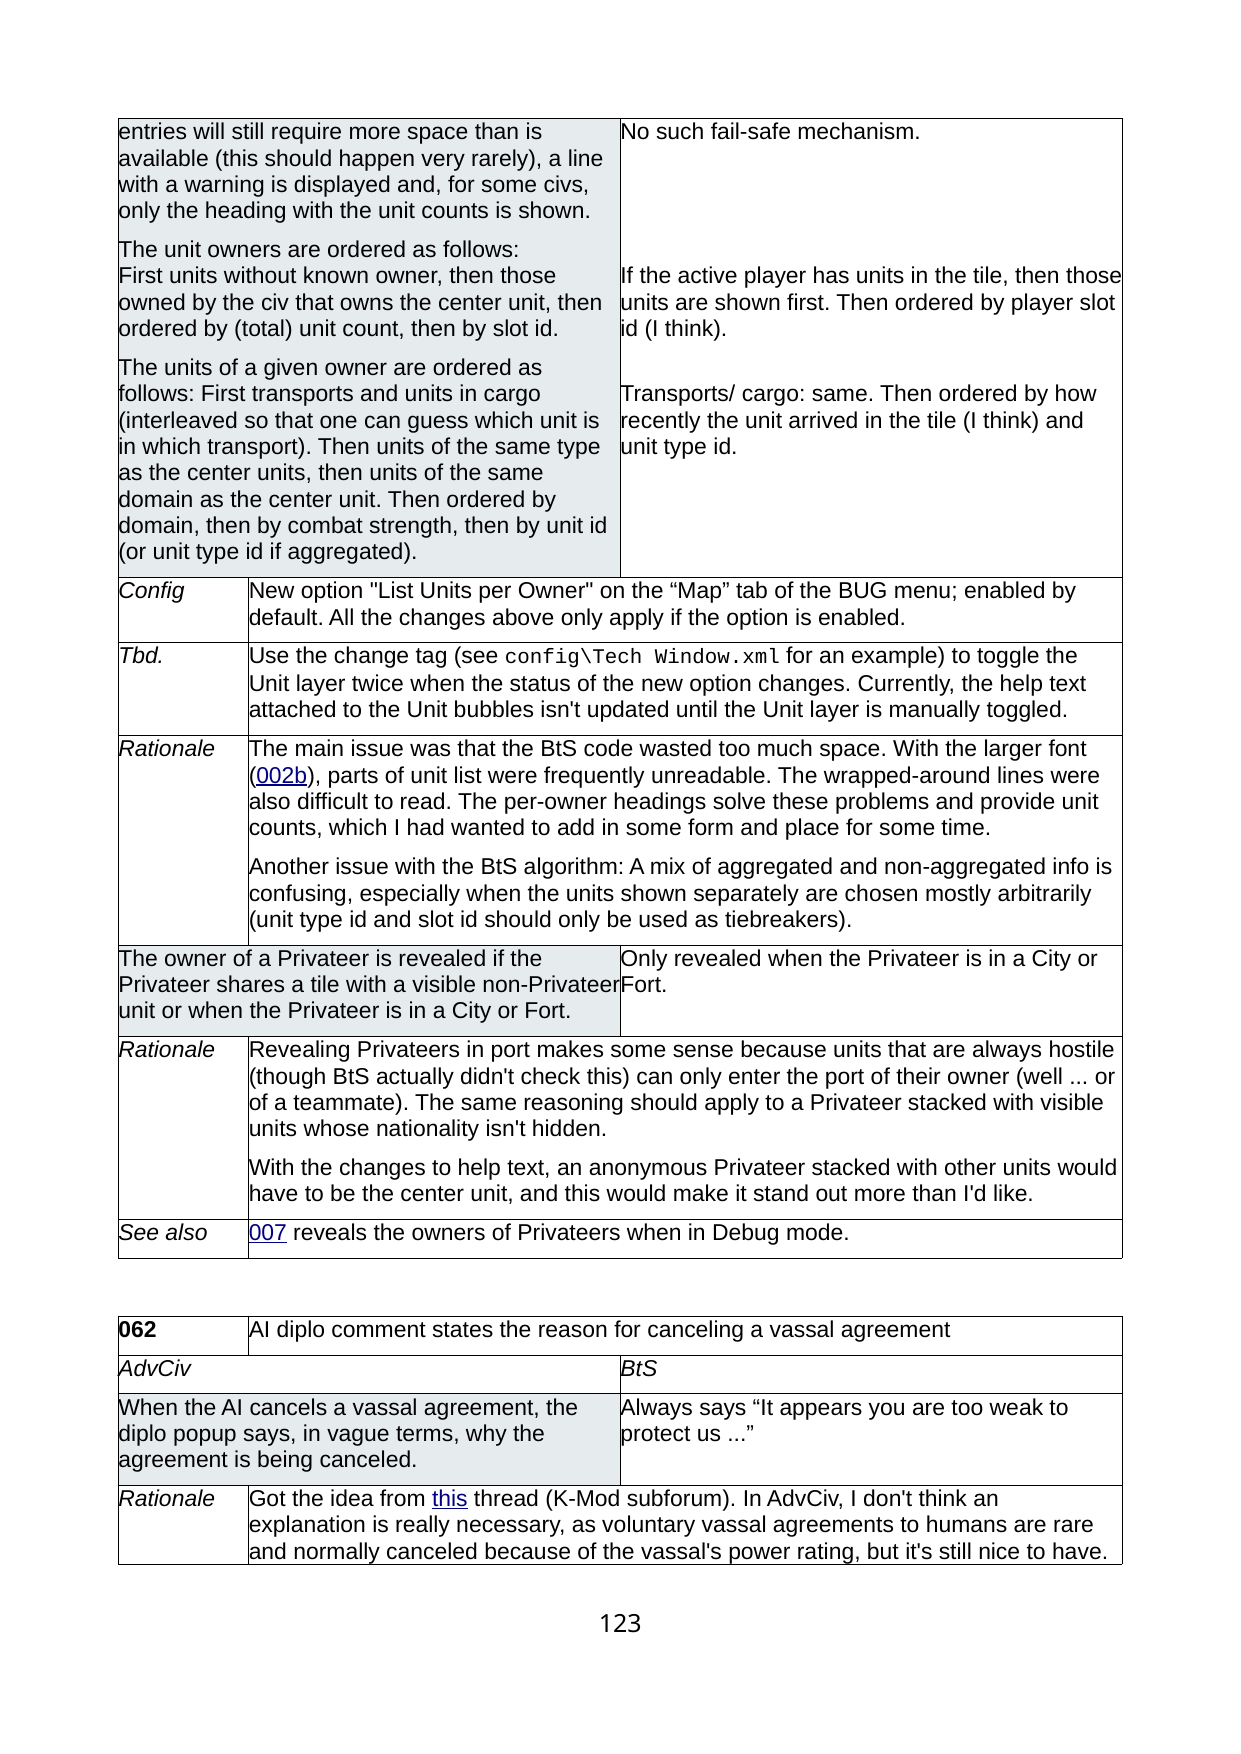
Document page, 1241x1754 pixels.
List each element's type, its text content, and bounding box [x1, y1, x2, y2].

table_cell Rationale [119, 1037, 248, 1219]
table_cell Revealing Privateers in port makes some sense because units that are always hostile (though BtS actually didn't check this) can only enter the port of their owner (well ... or of a teammate). The same reasoning should apply to a Privateer stacked with visible units whose nationality isn't hidden. With the changes to help text, an anonymous Privateer stacked with other units would have to be the center unit, and this would make it stand out more than I'd like. [249, 1037, 1122, 1219]
table_cell The main issue was that the BtS code wasted too much space. With the larger font (002b), parts of unit list were frequently unreadable. The wrapped-around lines were also difficult to read. The per-owner headings solve these problems and provide unit counts, which I had wanted to add in some form and place for some time. Another issue with the BtS algorithm: A mix of aggregated and non-aggregated info is confusing, especially when the units shown separately are chosen mostly arbitrarily (unit type id and slot id should only be used as tiebreakers). [249, 736, 1122, 944]
table_cell Rationale [119, 1486, 248, 1564]
table_cell Always says “It appears you are too weak to protect us ...” [621, 1394, 1122, 1485]
table_cell entries will still require more space than is available (this should happen very rarely), a line with a warning is displayed and, for some civs, only the heading with the unit counts is shown. The unit owners are ordered as follows: First units without known owner, then those owned by the civ that owns the center unit, then ordered by (total) unit count, then by slot id. The units of a given owner are ordered as follows: First transports and units in cargo (interleaved so that one can guess which unit is in which transport). Then units of the same type as the center units, then units of the same domain as the center unit. Then ordered by domain, then by combat strength, then by unit id (or unit type id if aggregated). [119, 119, 620, 577]
table_header AI diplo comment states the reason for canceling a vassal agreement [249, 1317, 1122, 1354]
table_cell Tbd. [119, 643, 248, 735]
table_cell The owner of a Privateer is revealed if the Privateer shares a tile with a visible non-Privateer unit or when the Privateer is in a City or Fort. [119, 946, 620, 1036]
table_cell Config [119, 578, 248, 642]
table_cell Only revealed when the Privateer is in a City or Fort. [621, 946, 1122, 1036]
table_cell BtS [621, 1356, 1122, 1393]
table_cell AdvCiv [119, 1356, 620, 1393]
table_cell Got the idea from this thread (K-Mod subforum). In AdvCiv, I don't think an explanation is really necessary, as voluntary vassal agreements to humans are rare and normally canceled because of the vassal's power rating, but it's still nice to have. [249, 1486, 1122, 1564]
table_header 062 [119, 1317, 248, 1354]
table_cell New option "List Units per Owner" on the “Map” tab of the BUG menu; enabled by default. All the changes above only apply if the option is enabled. [249, 578, 1122, 642]
table_cell When the AI cancels a vassal agreement, the diplo popup says, in vague terms, why the agreement is being canceled. [119, 1394, 620, 1485]
table_cell See also [119, 1220, 248, 1258]
table_cell Rationale [119, 736, 248, 944]
table_cell No such fail-safe mechanism. If the active player has units in the tile, then those units are shown first. Then ordered by player slot id (I think). Transports/ cargo: same. Then ordered by how recently the unit arrived in the tile (I think) and unit type id. [621, 119, 1122, 577]
table_cell Use the change tag (see config\Tech Window.xml for an example) to toggle the Unit layer twice when the status of the new option changes. Currently, the help text attached to the Unit bubbles isn't updated until the Unit layer is manually toggled. [249, 643, 1122, 735]
table_cell 007 reveals the owners of Privateers when in Debug mode. [249, 1220, 1122, 1258]
